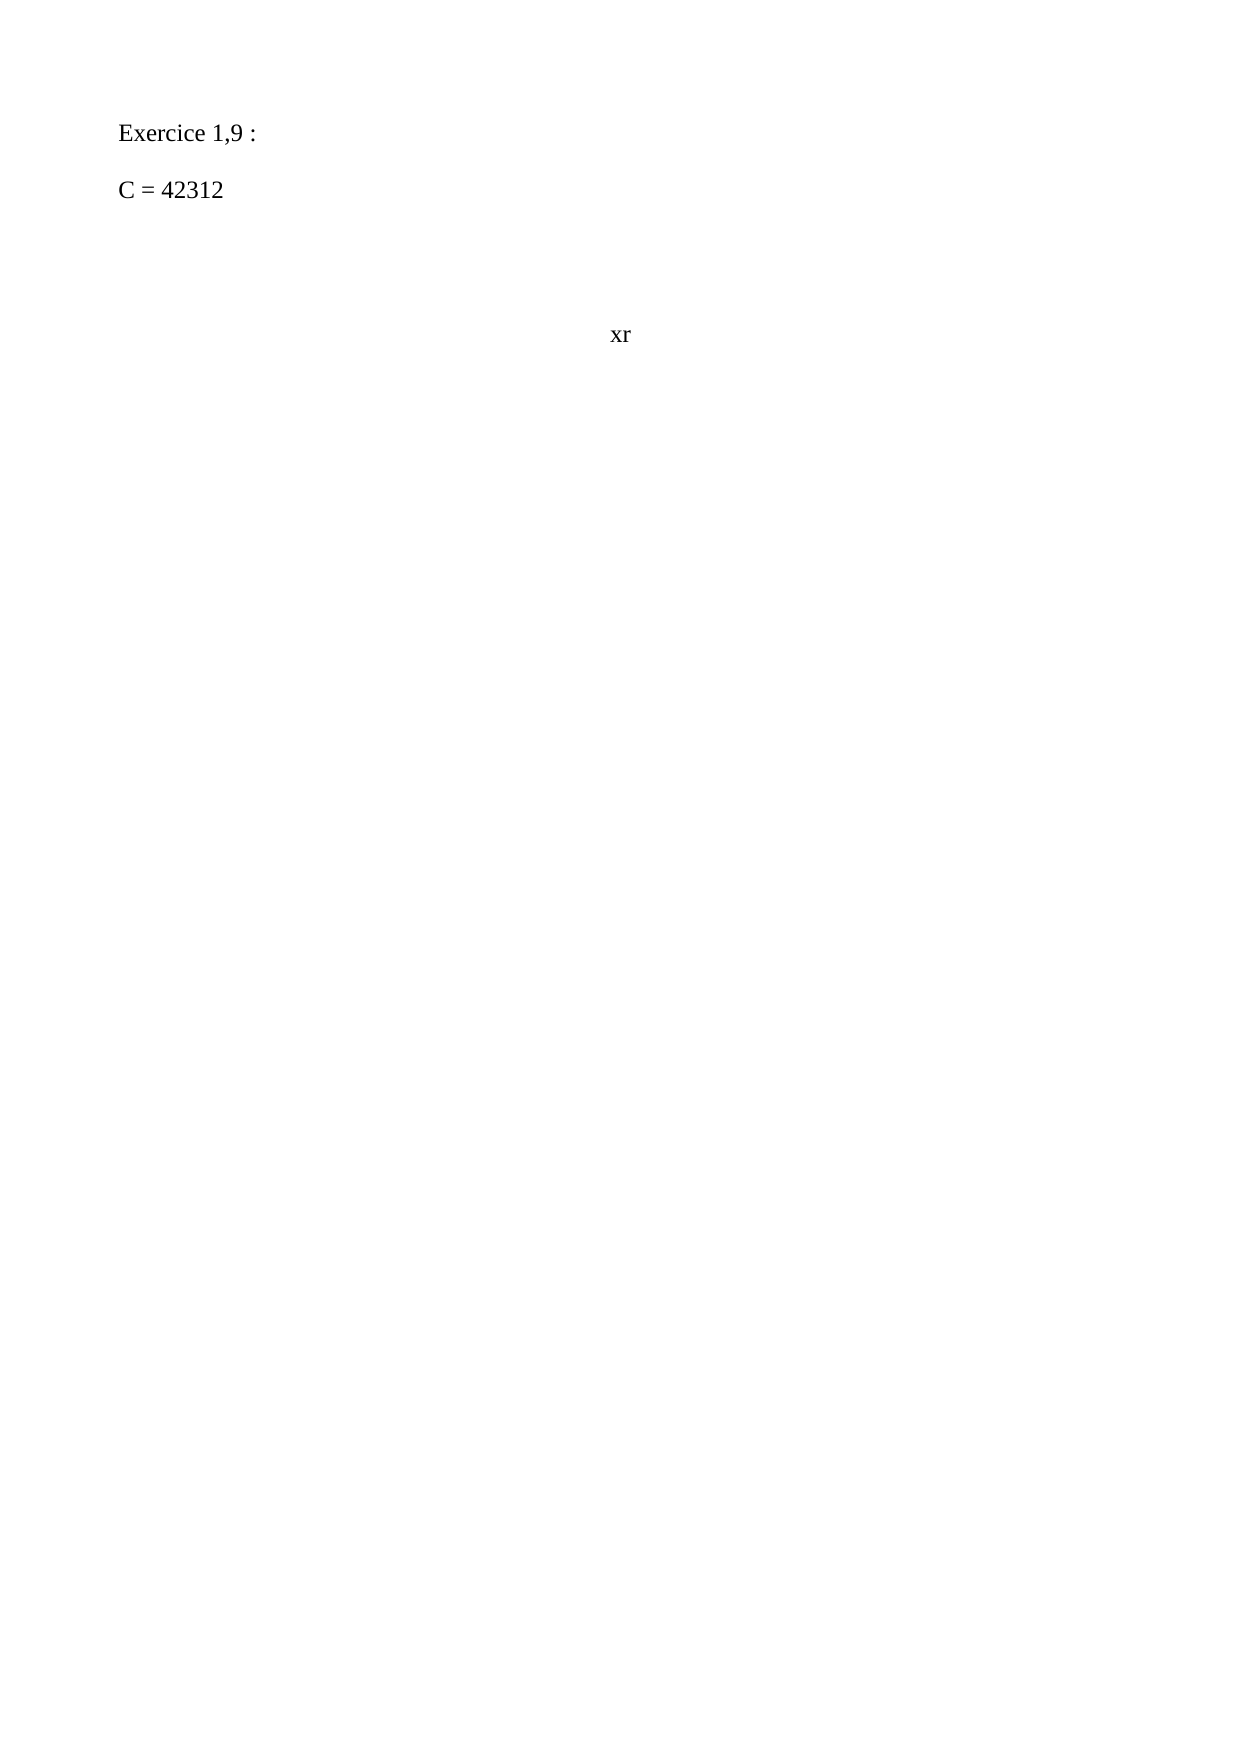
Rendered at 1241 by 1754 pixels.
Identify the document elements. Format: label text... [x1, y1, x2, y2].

text xr [118, 319, 1122, 348]
text C = 42312 [118, 176, 1122, 204]
text Exercice 1,9 : [118, 118, 1122, 147]
